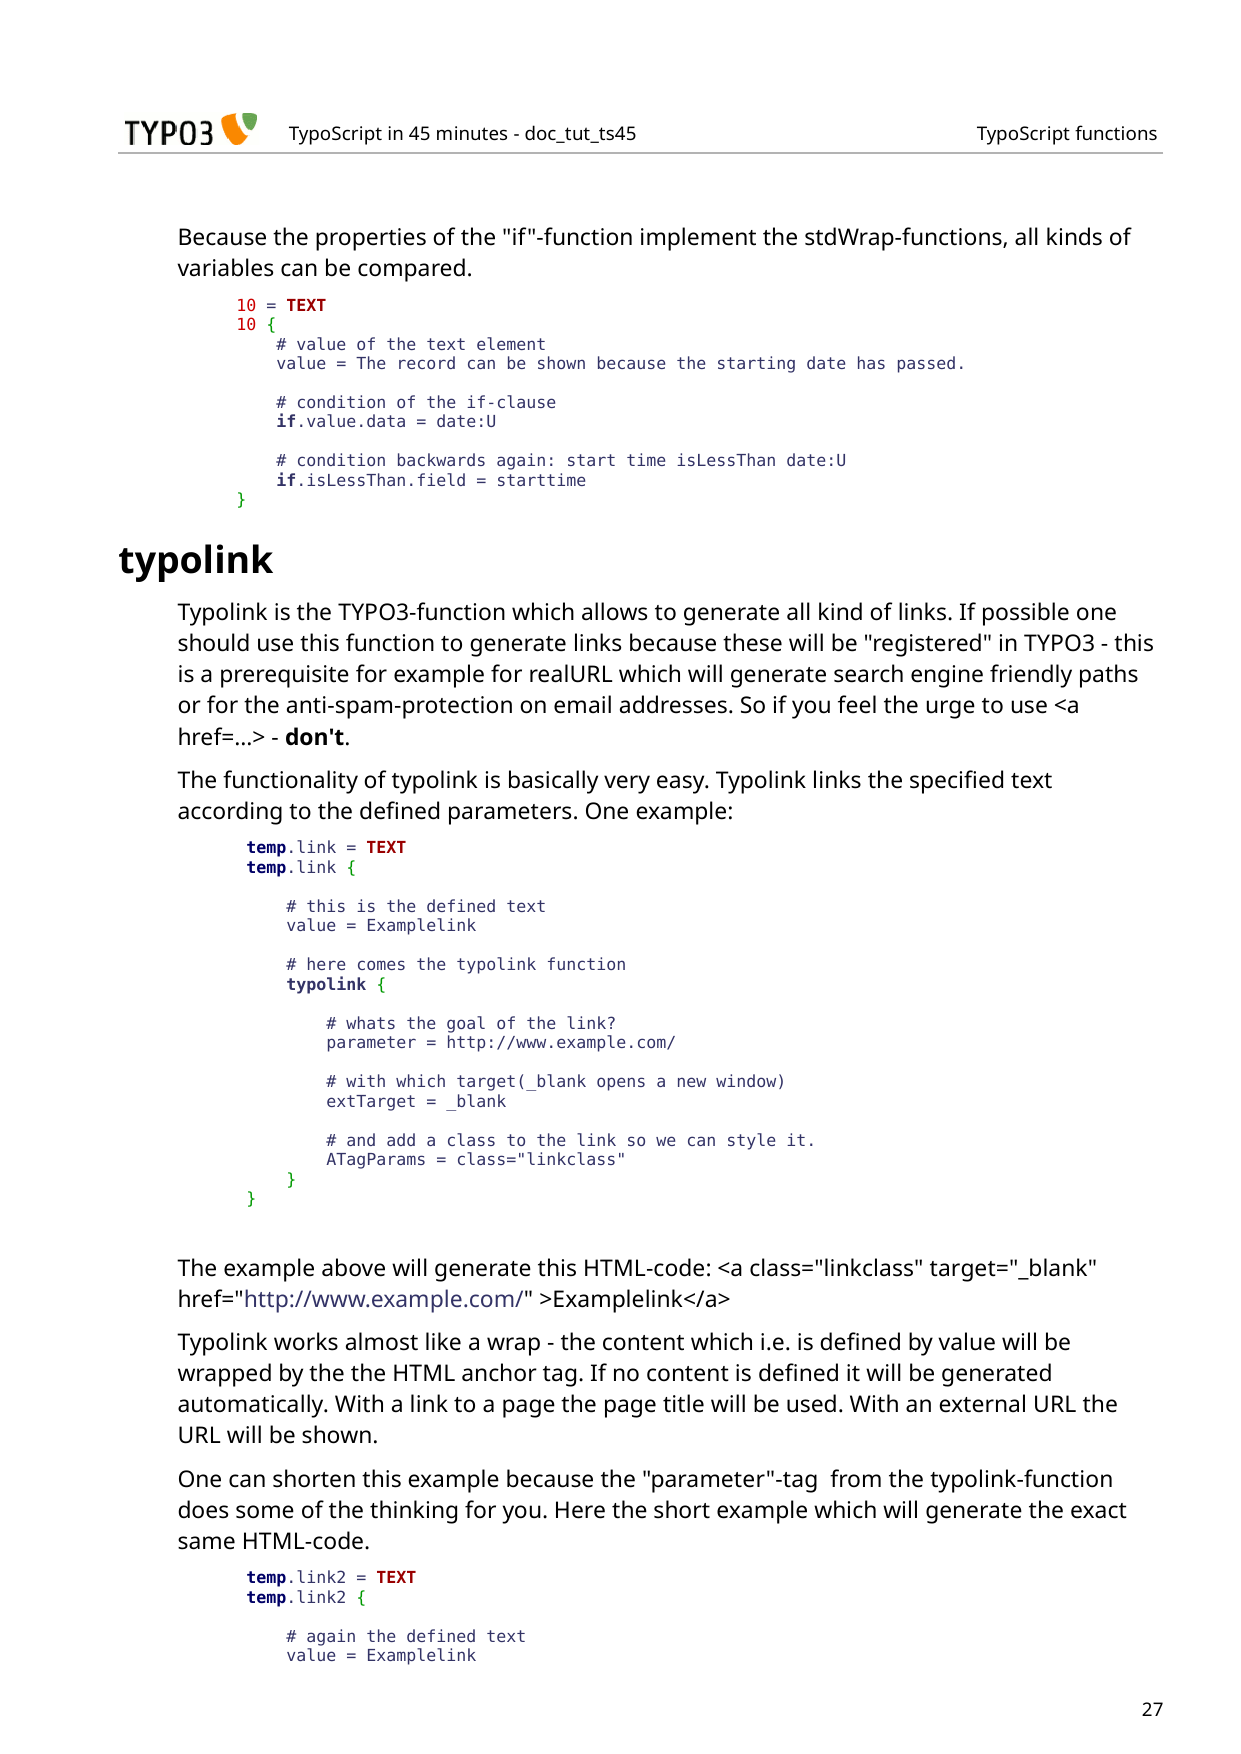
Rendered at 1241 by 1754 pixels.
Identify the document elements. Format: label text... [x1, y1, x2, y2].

text value = Examplelink [236, 916, 1163, 936]
text value = The record can be shown because the starting date has passed. [236, 354, 1163, 373]
text One can shorten this example because the "parameter"-tag from the typolink-function does some of the thinking for you. Here the short example which will generate the exact same HTML-code. [177, 1463, 1163, 1556]
text Because the properties of the "if"-function implement the stdWrap-functions, all kinds of variables can be compared. [177, 221, 1163, 283]
subtitle typolink [118, 533, 1163, 584]
text Typolink works almost like a wrap - the content which i.e. is defined by value will be wrapped by the the HTML anchor tag. If no content is defined it will be generated automatically. With a link to a page the page title will be used. With an external URL the URL will be shown. [177, 1326, 1163, 1451]
text The example above will generate this HTML-code: <a class="linkclass" target="_blank" href="http://www.example.com/" >Examplelink</a> [177, 1252, 1163, 1314]
text if.isLessThan.field = starttime [236, 471, 1163, 490]
text # condition of the if-clause [236, 393, 1163, 412]
text temp.link2 = TEXT [236, 1568, 1163, 1588]
picture [124, 112, 260, 145]
text extTarget = _blank [236, 1092, 1163, 1111]
text # again the defined text [236, 1627, 1163, 1646]
text # here comes the typolink function [236, 955, 1163, 975]
text # this is the defined text [236, 897, 1163, 916]
text # whats the goal of the link? [236, 1014, 1163, 1033]
text } [236, 1189, 1163, 1208]
text The functionality of typolink is basically very easy. Typolink links the specified text according to the defined parameters. One example: [177, 764, 1163, 826]
text temp.link = TEXT [236, 838, 1163, 858]
text } [236, 1169, 1163, 1189]
text if.value.data = date:U [236, 412, 1163, 432]
text temp.link { [236, 858, 1163, 877]
text } [236, 490, 1163, 510]
text value = Examplelink [236, 1646, 1163, 1666]
text # condition backwards again: start time isLessThan date:U [236, 451, 1163, 471]
text ATagParams = class="linkclass" [236, 1150, 1163, 1169]
text typolink { [236, 975, 1163, 994]
text # with which target(_blank opens a new window) [236, 1072, 1163, 1092]
text temp.link2 { [236, 1588, 1163, 1607]
text # value of the text element [236, 334, 1163, 354]
text Typolink is the TYPO3-function which allows to generate all kind of links. If possible one should use this function to generate links because these will be "registered" in TYPO3 - this is a prerequisite for example for realURL which will generate search engine friendly paths or for the anti-spam-protection on email addresses. So if you feel the urge to use <a href=...> - don't. [177, 596, 1163, 751]
text 10 { [236, 315, 1163, 334]
text # and add a class to the link so we can style it. [236, 1131, 1163, 1150]
text 10 = TEXT [236, 296, 1163, 315]
text parameter = http://www.example.com/ [236, 1033, 1163, 1053]
